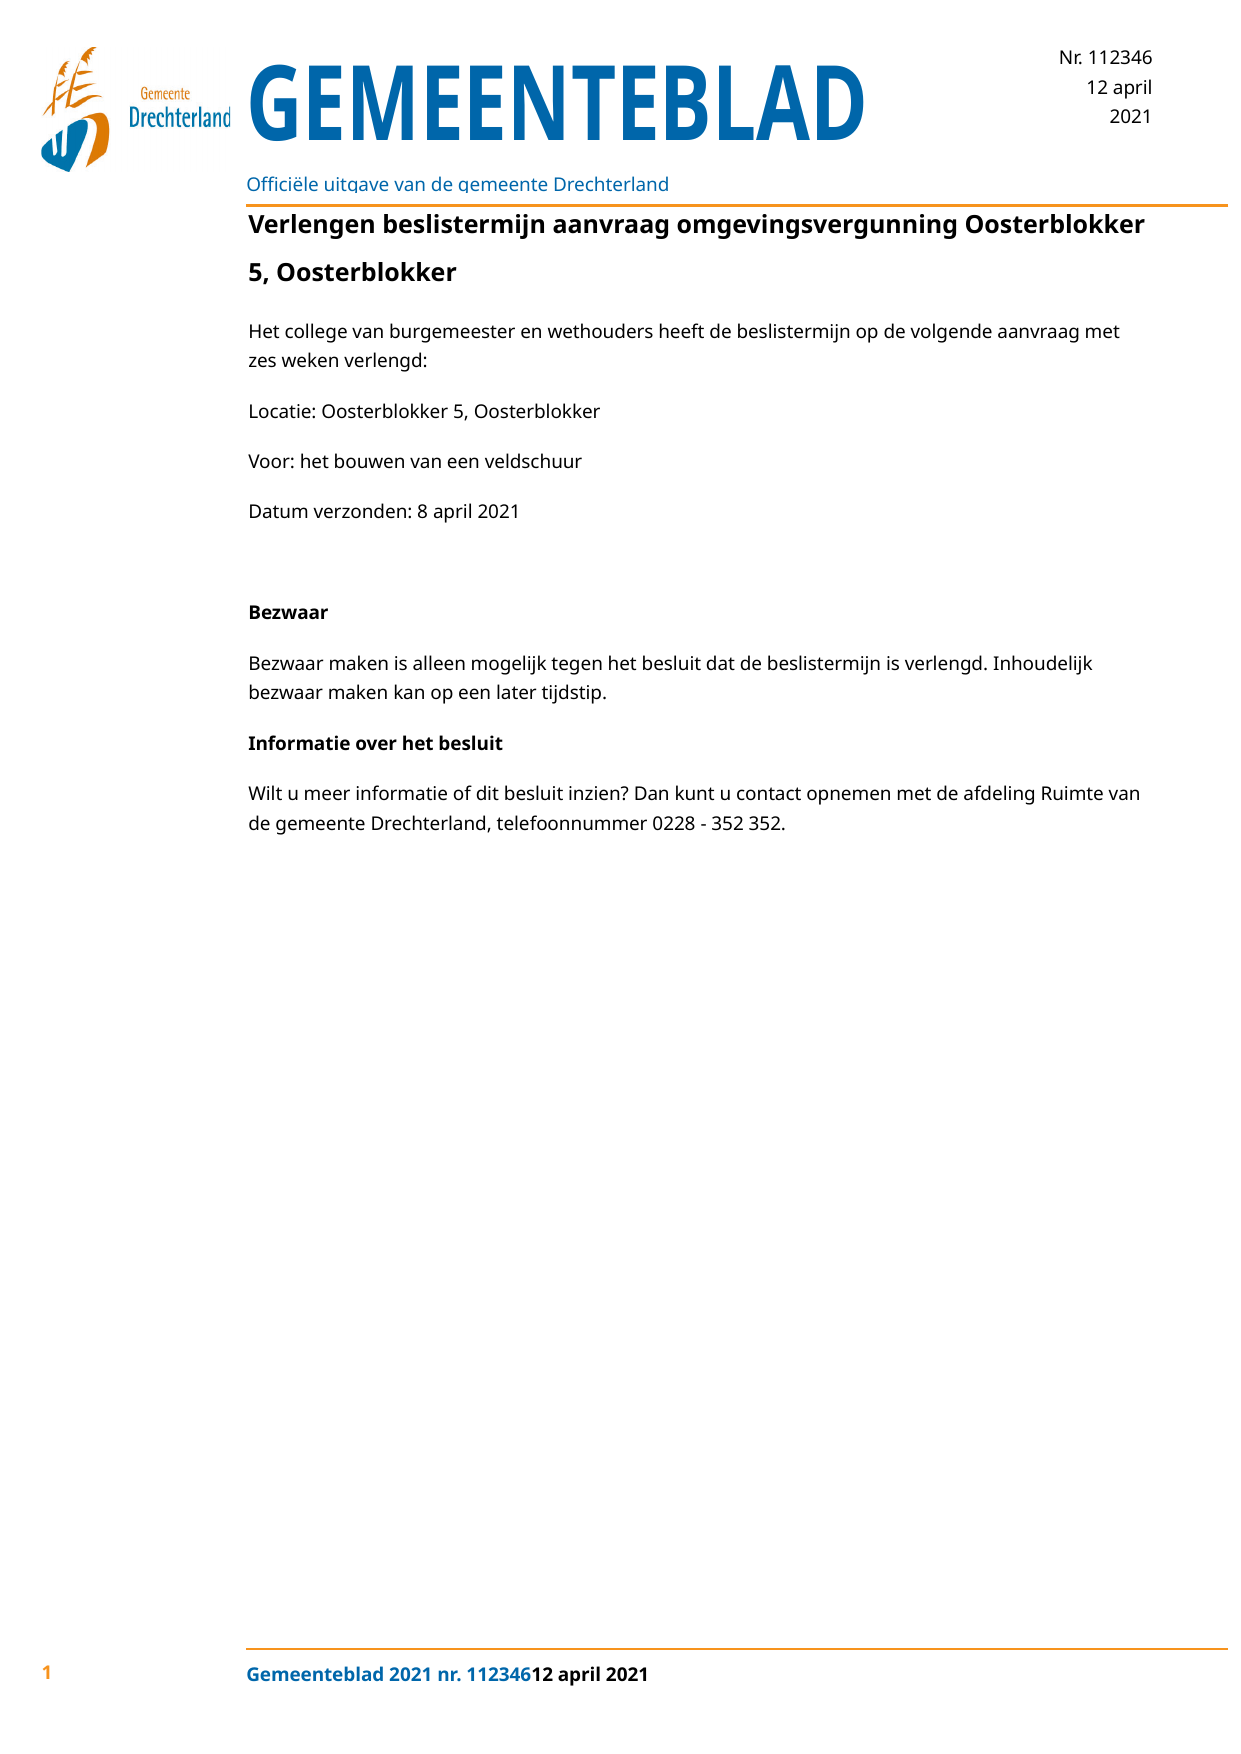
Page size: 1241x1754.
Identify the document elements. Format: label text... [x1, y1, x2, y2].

text Het college van burgemeester en wethouders heeft de beslistermijn op de volgende aanvraag met zes weken verlengd: [248, 318, 1152, 373]
picture [226, 115, 231, 124]
picture [41, 47, 231, 172]
text Informatie over het besluit [248, 730, 1152, 756]
text Wilt u meer informatie of dit besluit inzien? Dan kunt u contact opnemen met de afdeling Ruimte van de gemeente Drechterland, telefoonnummer 0228 - 352 352. [248, 780, 1152, 836]
text Verlengen beslistermijn aanvraag omgevingsvergunning Oosterblokker 5, Oosterblokker [248, 207, 1152, 288]
text Datum verzonden: 8 april 2021 [248, 499, 1152, 524]
text Bezwaar maken is alleen mogelijk tegen het besluit dat de beslistermijn is verlengd. Inhoudelijk bezwaar maken kan op een later tijdstip. [248, 650, 1152, 705]
text Locatie: Oosterblokker 5, Oosterblokker [248, 398, 1152, 424]
text Bezwaar [248, 599, 1152, 625]
picture [41, 158, 64, 172]
text Voor: het bouwen van een veldschuur [248, 448, 1152, 474]
